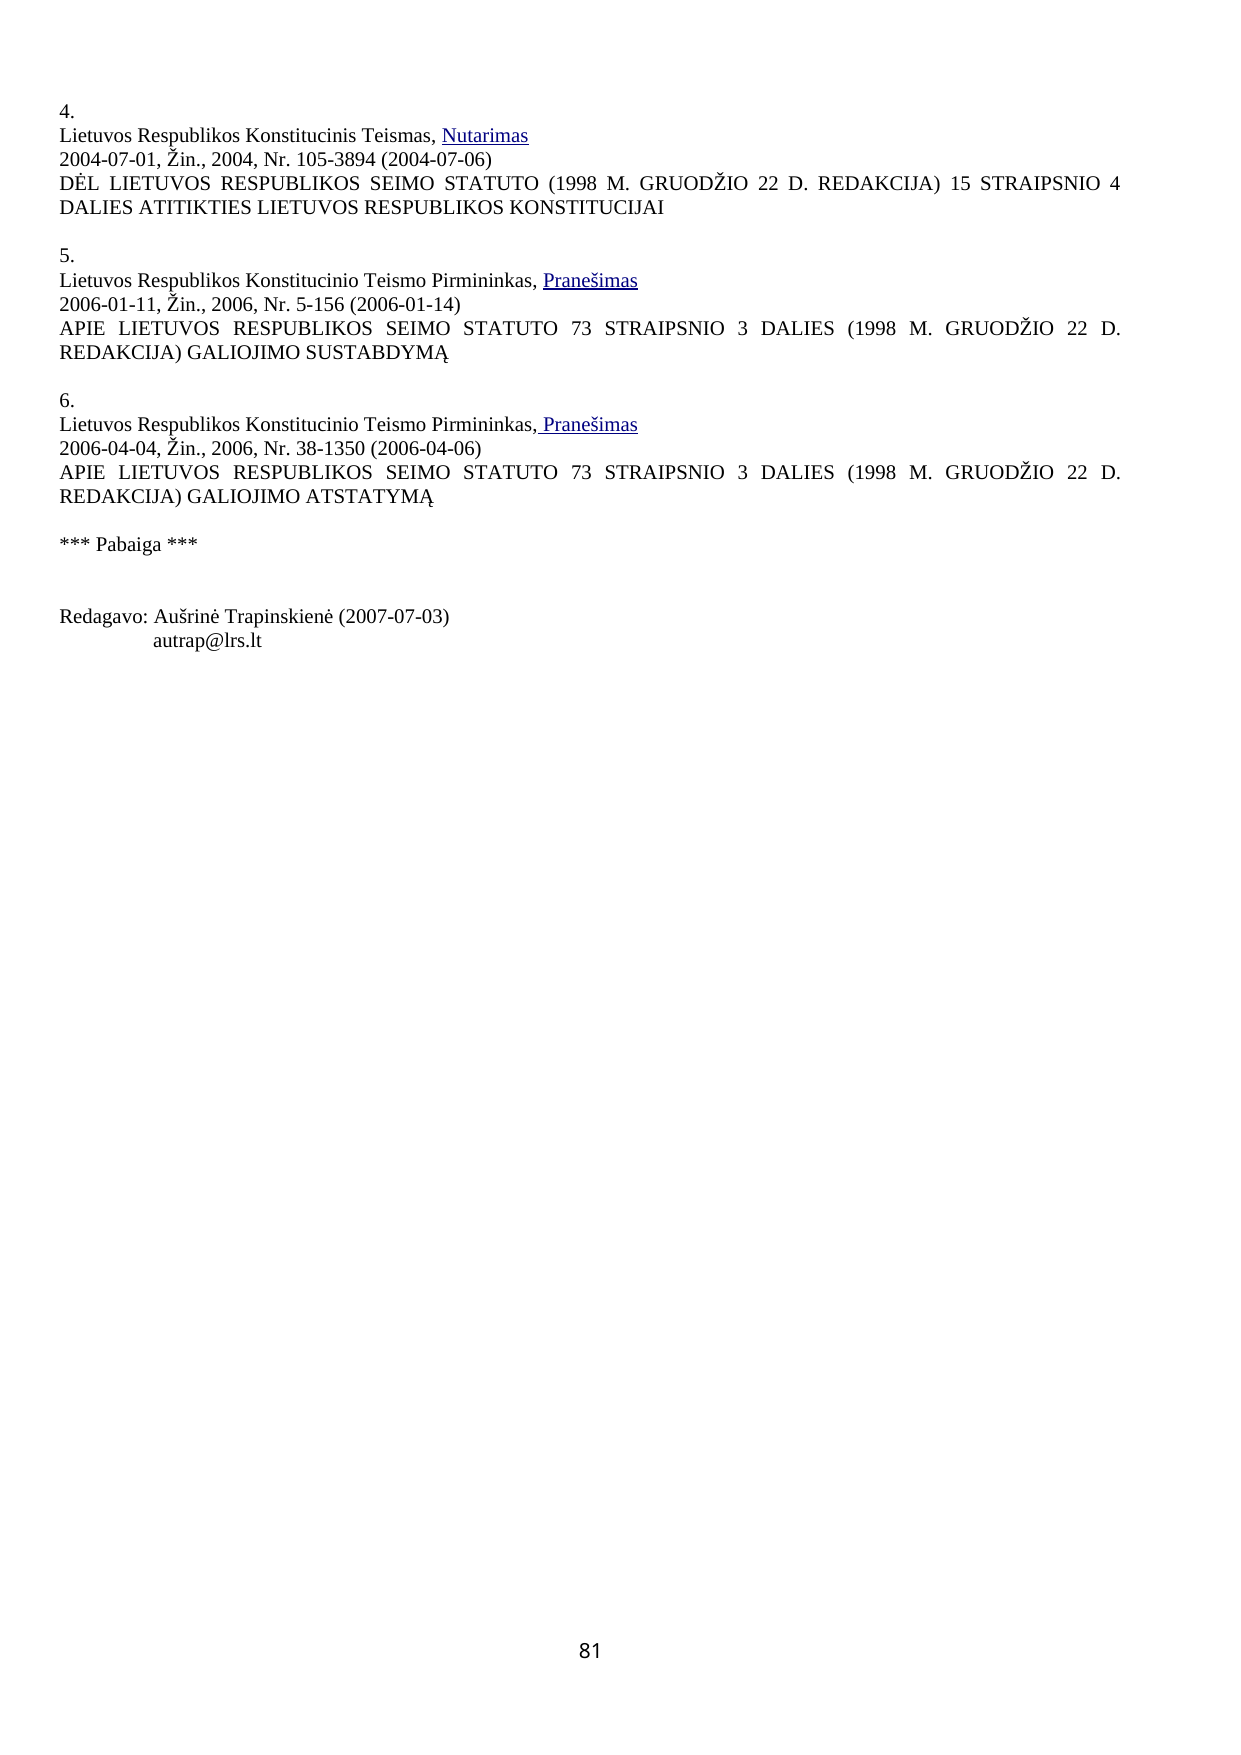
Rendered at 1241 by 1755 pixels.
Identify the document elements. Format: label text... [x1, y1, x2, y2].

text APIE LIETUVOS RESPUBLIKOS SEIMO STATUTO 73 STRAIPSNIO 3 DALIES (1998 M. GRUODŽIO 22 D. REDAKCIJA) GALIOJIMO SUSTABDYMĄ [59, 316, 1122, 364]
text Lietuvos Respublikos Konstitucinis Teismas, Nutarimas [59, 123, 1122, 147]
text APIE LIETUVOS RESPUBLIKOS SEIMO STATUTO 73 STRAIPSNIO 3 DALIES (1998 M. GRUODŽIO 22 D. REDAKCIJA) GALIOJIMO ATSTATYMĄ [59, 460, 1122, 508]
text Redagavo: Aušrinė Trapinskienė (2007-07-03) [59, 604, 1122, 628]
text Lietuvos Respublikos Konstitucinio Teismo Pirmininkas, Pranešimas [59, 267, 1122, 292]
text 4. [59, 99, 1122, 123]
text autrap@lrs.lt [59, 628, 1122, 652]
text 2006-01-11, Žin., 2006, Nr. 5-156 (2006-01-14) [59, 292, 1122, 316]
text 2004-07-01, Žin., 2004, Nr. 105-3894 (2004-07-06) [59, 147, 1122, 171]
text 5. [59, 243, 1122, 267]
text *** Pabaiga *** [59, 532, 1122, 556]
text 2006-04-04, Žin., 2006, Nr. 38-1350 (2006-04-06) [59, 436, 1122, 460]
text DĖL LIETUVOS RESPUBLIKOS SEIMO STATUTO (1998 M. GRUODŽIO 22 D. REDAKCIJA) 15 STRAIPSNIO 4 DALIES ATITIKTIES LIETUVOS RESPUBLIKOS KONSTITUCIJAI [59, 171, 1122, 219]
text 6. [59, 388, 1122, 412]
text Lietuvos Respublikos Konstitucinio Teismo Pirmininkas, Pranešimas [59, 412, 1122, 436]
